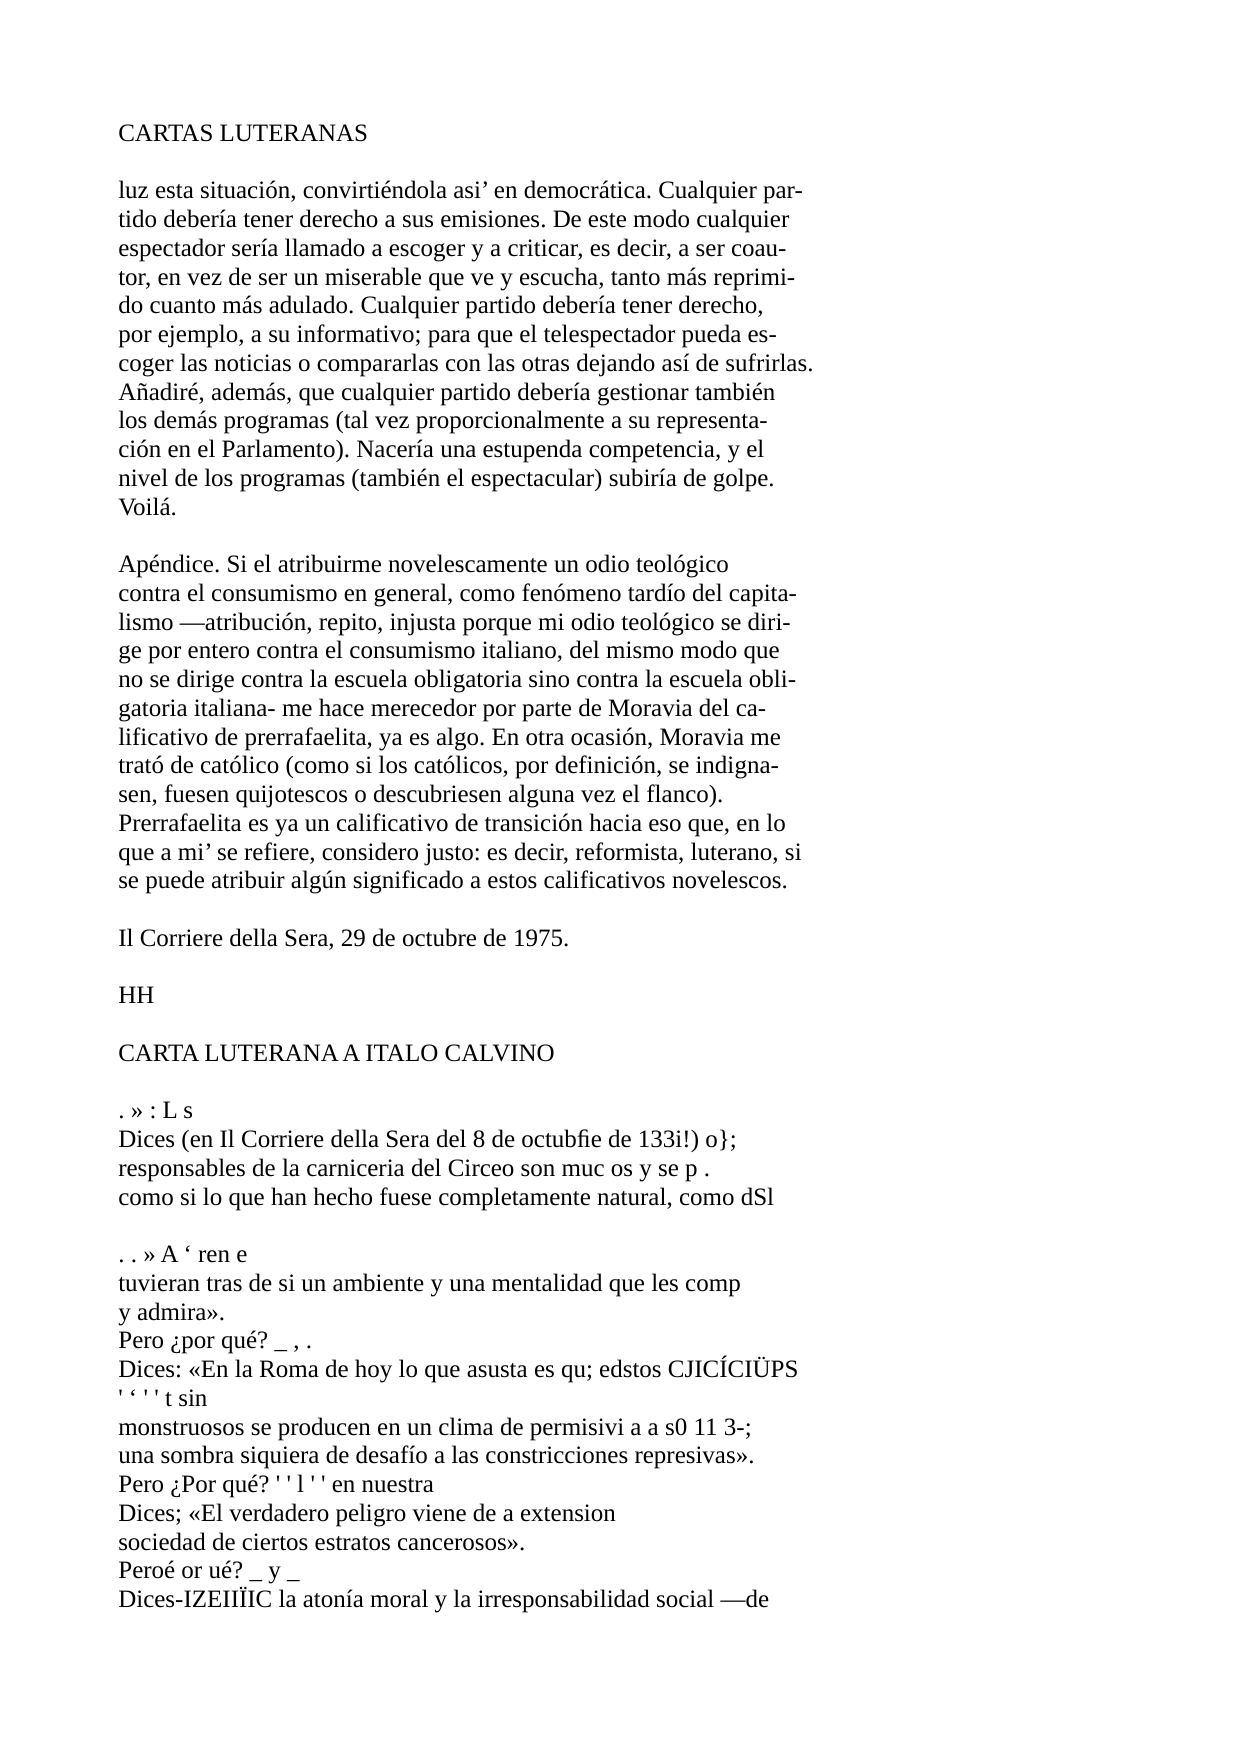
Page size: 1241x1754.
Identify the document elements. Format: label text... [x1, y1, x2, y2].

text do cuanto más adulado. Cualquier partido debería tener derecho, [118, 291, 1122, 319]
text coger las noticias o compararlas con las otras dejando así de sufrirlas. [118, 348, 1122, 377]
text tor, en vez de ser un miserable que ve y escucha, tanto más reprimi- [118, 262, 1122, 291]
text sociedad de ciertos estratos cancerosos». [118, 1527, 1122, 1556]
text lismo —atribución, repito, injusta porque mi odio teológico se diri- [118, 607, 1122, 636]
text luz esta situación, convirtiéndola asi’ en democrática. Cualquier par- [118, 176, 1122, 204]
text que a mi’ se refiere, considero justo: es decir, reformista, luterano, si [118, 837, 1122, 866]
text espectador sería llamado a escoger y a criticar, es decir, a ser coau- [118, 233, 1122, 262]
text . . » A ‘ ren e [118, 1239, 1122, 1268]
text responsables de la carniceria del Circeo son muc os y se p . [118, 1153, 1122, 1182]
text Peroé or ué? _ y _ [118, 1556, 1122, 1584]
text ción en el Parlamento). Nacería una estupenda competencia, y el [118, 434, 1122, 463]
text por ejemplo, a su informativo; para que el telespectador pueda es- [118, 319, 1122, 348]
text Pero ¿Por qué? ' ' l ' ' en nuestra [118, 1469, 1122, 1498]
text como si lo que han hecho fuese completamente natural, como dSl [118, 1182, 1122, 1211]
text contra el consumismo en general, como fenómeno tardío del capita- [118, 578, 1122, 607]
text Dices: «En la Roma de hoy lo que asusta es qu; edstos CJICÍCIÜPS [118, 1354, 1122, 1383]
text ' ‘ ' ' t sin [118, 1383, 1122, 1412]
text gatoria italiana- me hace merecedor por parte de Moravia del ca- [118, 693, 1122, 722]
text y admira». [118, 1297, 1122, 1326]
text se puede atribuir algún significado a estos calificativos novelescos. [118, 866, 1122, 894]
text monstruosos se producen en un clima de permisivi a a s0 11 3-; [118, 1412, 1122, 1441]
text no se dirige contra la escuela obligatoria sino contra la escuela obli- [118, 664, 1122, 693]
text ge por entero contra el consumismo italiano, del mismo modo que [118, 636, 1122, 664]
text Voilá. [118, 492, 1122, 521]
text . » : L s [118, 1096, 1122, 1124]
text CARTAS LUTERANAS [118, 118, 1122, 147]
text los demás programas (tal vez proporcionalmente a su representa- [118, 406, 1122, 434]
text HH [118, 981, 1122, 1009]
text CARTA LUTERANA A ITALO CALVINO [118, 1038, 1122, 1067]
text lificativo de prerrafaelita, ya es algo. En otra ocasión, Moravia me [118, 722, 1122, 751]
text Apéndice. Si el atribuirme novelescamente un odio teológico [118, 549, 1122, 578]
text Dices; «El verdadero peligro viene de a extension [118, 1498, 1122, 1527]
text Pero ¿por qué? _ , . [118, 1326, 1122, 1354]
text tido debería tener derecho a sus emisiones. De este modo cualquier [118, 204, 1122, 233]
text Dices-IZEIIÏIC la atonía moral y la irresponsabilidad social —de [118, 1584, 1122, 1613]
text Añadiré, además, que cualquier partido debería gestionar también [118, 377, 1122, 406]
text trató de católico (como si los católicos, por definición, se indigna- [118, 751, 1122, 779]
text Prerrafaelita es ya un calificativo de transición hacia eso que, en lo [118, 808, 1122, 837]
text Il Corriere della Sera, 29 de octubre de 1975. [118, 923, 1122, 952]
text nivel de los programas (también el espectacular) subiría de golpe. [118, 463, 1122, 492]
text Dices (en Il Corriere della Sera del 8 de octubﬁe de 133i!) o}; [118, 1124, 1122, 1153]
text una sombra siquiera de desafío a las constricciones represivas». [118, 1441, 1122, 1469]
text tuvieran tras de si un ambiente y una mentalidad que les comp [118, 1268, 1122, 1297]
text sen, fuesen quijotescos o descubriesen alguna vez el flanco). [118, 779, 1122, 808]
